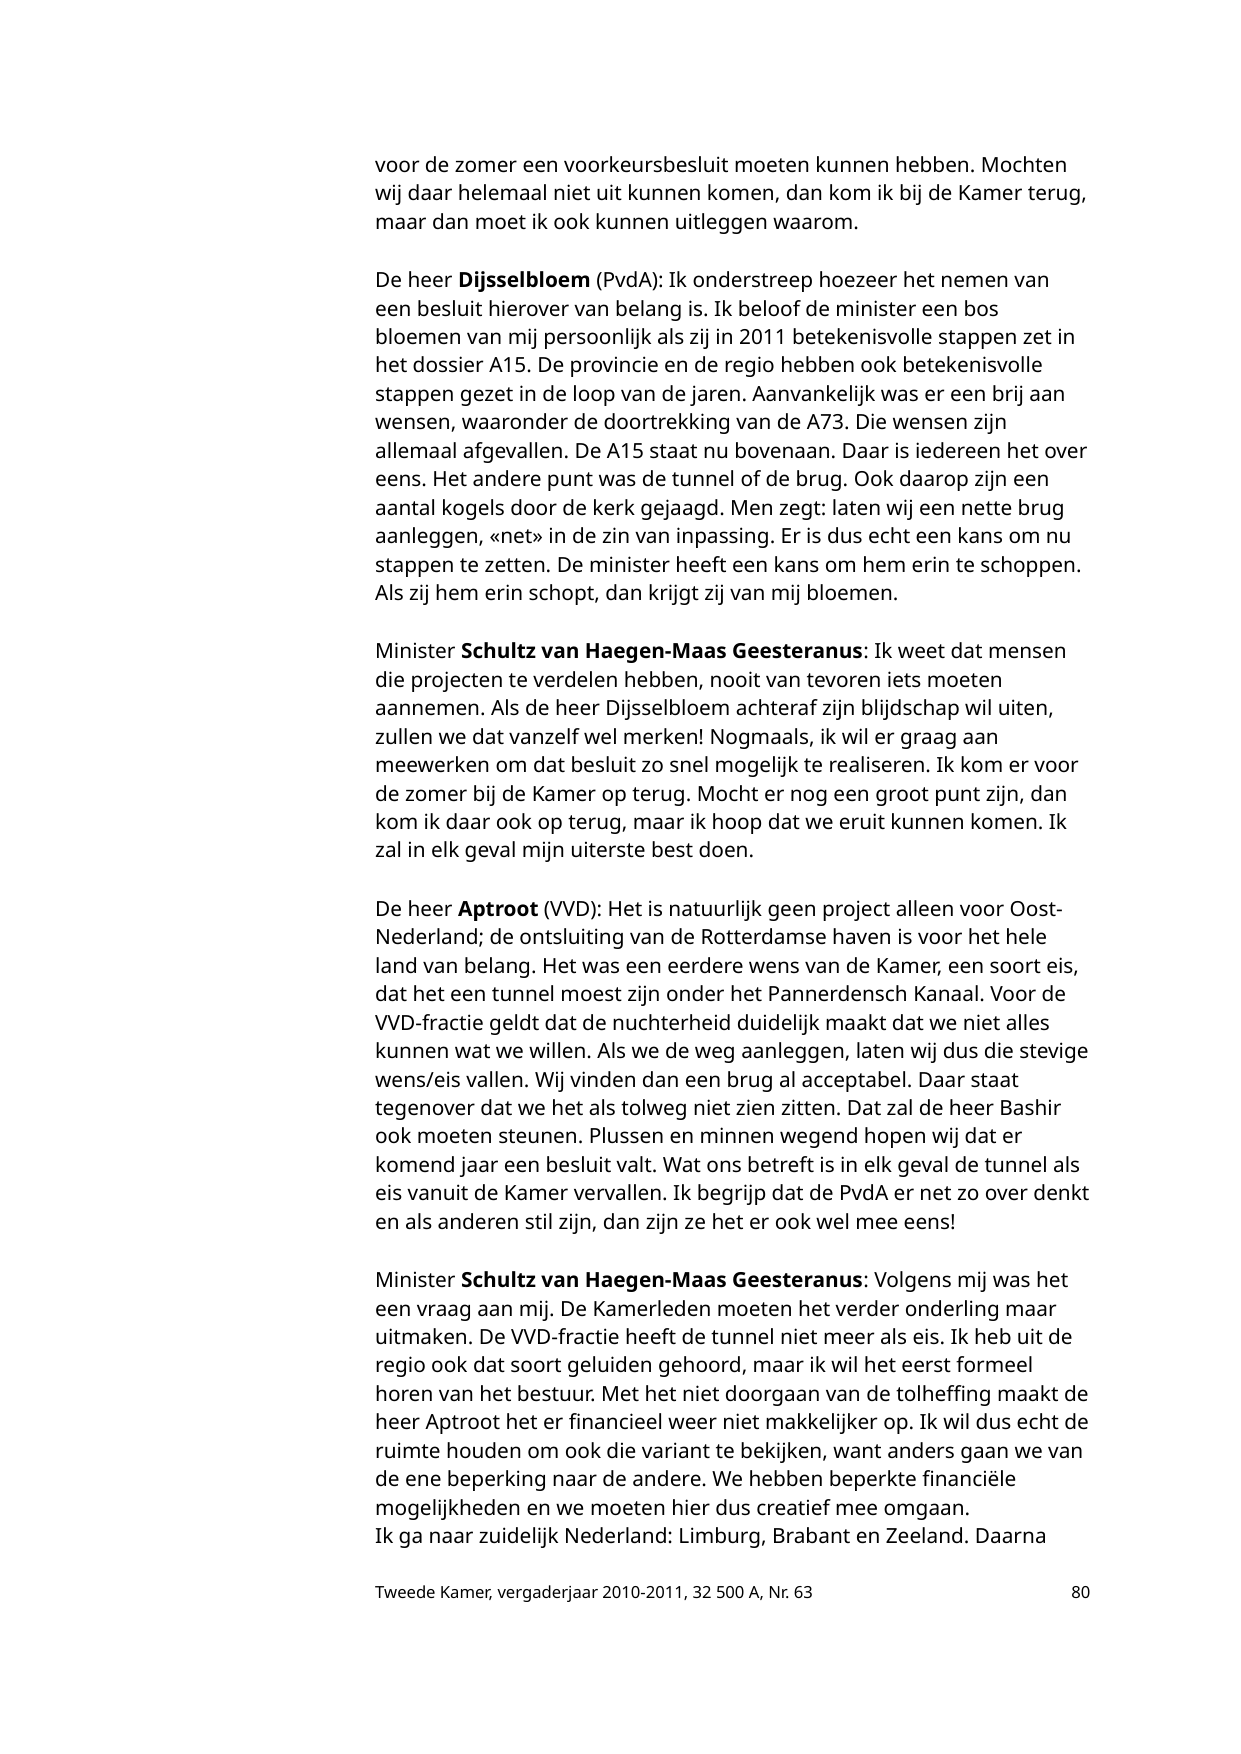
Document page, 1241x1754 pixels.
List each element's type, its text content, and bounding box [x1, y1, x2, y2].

text Ik ga naar zuidelijk Nederland: Limburg, Brabant en Zeeland. Daarna [375, 1521, 1090, 1550]
text De heer Dijsselbloem (PvdA): Ik onderstreep hoezeer het nemen van een besluit hierover van belang is. Ik beloof de minister een bos bloemen van mij persoonlijk als zij in 2011 betekenisvolle stappen zet in het dossier A15. De provincie en de regio hebben ook betekenisvolle stappen gezet in de loop van de jaren. Aanvankelijk was er een brij aan wensen, waaronder de doortrekking van de A73. Die wensen zijn allemaal afgevallen. De A15 staat nu bovenaan. Daar is iedereen het over eens. Het andere punt was de tunnel of de brug. Ook daarop zijn een aantal kogels door de kerk gejaagd. Men zegt: laten wij een nette brug aanleggen, «net» in de zin van inpassing. Er is dus echt een kans om nu stappen te zetten. De minister heeft een kans om hem erin te schoppen. Als zij hem erin schopt, dan krijgt zij van mij bloemen. [375, 265, 1090, 607]
text De heer Aptroot (VVD): Het is natuurlijk geen project alleen voor Oost-Nederland; de ontsluiting van de Rotterdamse haven is voor het hele land van belang. Het was een eerdere wens van de Kamer, een soort eis, dat het een tunnel moest zijn onder het Pannerdensch Kanaal. Voor de VVD-fractie geldt dat de nuchterheid duidelijk maakt dat we niet alles kunnen wat we willen. Als we de weg aanleggen, laten wij dus die stevige wens/eis vallen. Wij vinden dan een brug al acceptabel. Daar staat tegenover dat we het als tolweg niet zien zitten. Dat zal de heer Bashir ook moeten steunen. Plussen en minnen wegend hopen wij dat er komend jaar een besluit valt. Wat ons betreft is in elk geval de tunnel als eis vanuit de Kamer vervallen. Ik begrijp dat de PvdA er net zo over denkt en als anderen stil zijn, dan zijn ze het er ook wel mee eens! [375, 894, 1090, 1235]
text voor de zomer een voorkeursbesluit moeten kunnen hebben. Mochten wij daar helemaal niet uit kunnen komen, dan kom ik bij de Kamer terug, maar dan moet ik ook kunnen uitleggen waarom. [375, 150, 1090, 235]
text Minister Schultz van Haegen-Maas Geesteranus: Volgens mij was het een vraag aan mij. De Kamerleden moeten het verder onderling maar uitmaken. De VVD-fractie heeft de tunnel niet meer als eis. Ik heb uit de regio ook dat soort geluiden gehoord, maar ik wil het eerst formeel horen van het bestuur. Met het niet doorgaan van de tolheffing maakt de heer Aptroot het er financieel weer niet makkelijker op. Ik wil dus echt de ruimte houden om ook die variant te bekijken, want anders gaan we van de ene beperking naar de andere. We hebben beperkte financiële mogelijkheden en we moeten hier dus creatief mee omgaan. [375, 1265, 1090, 1521]
text Minister Schultz van Haegen-Maas Geesteranus: Ik weet dat mensen die projecten te verdelen hebben, nooit van tevoren iets moeten aannemen. Als de heer Dijsselbloem achteraf zijn blijdschap wil uiten, zullen we dat vanzelf wel merken! Nogmaals, ik wil er graag aan meewerken om dat besluit zo snel mogelijk te realiseren. Ik kom er voor de zomer bij de Kamer op terug. Mocht er nog een groot punt zijn, dan kom ik daar ook op terug, maar ik hoop dat we eruit kunnen komen. Ik zal in elk geval mijn uiterste best doen. [375, 637, 1090, 864]
